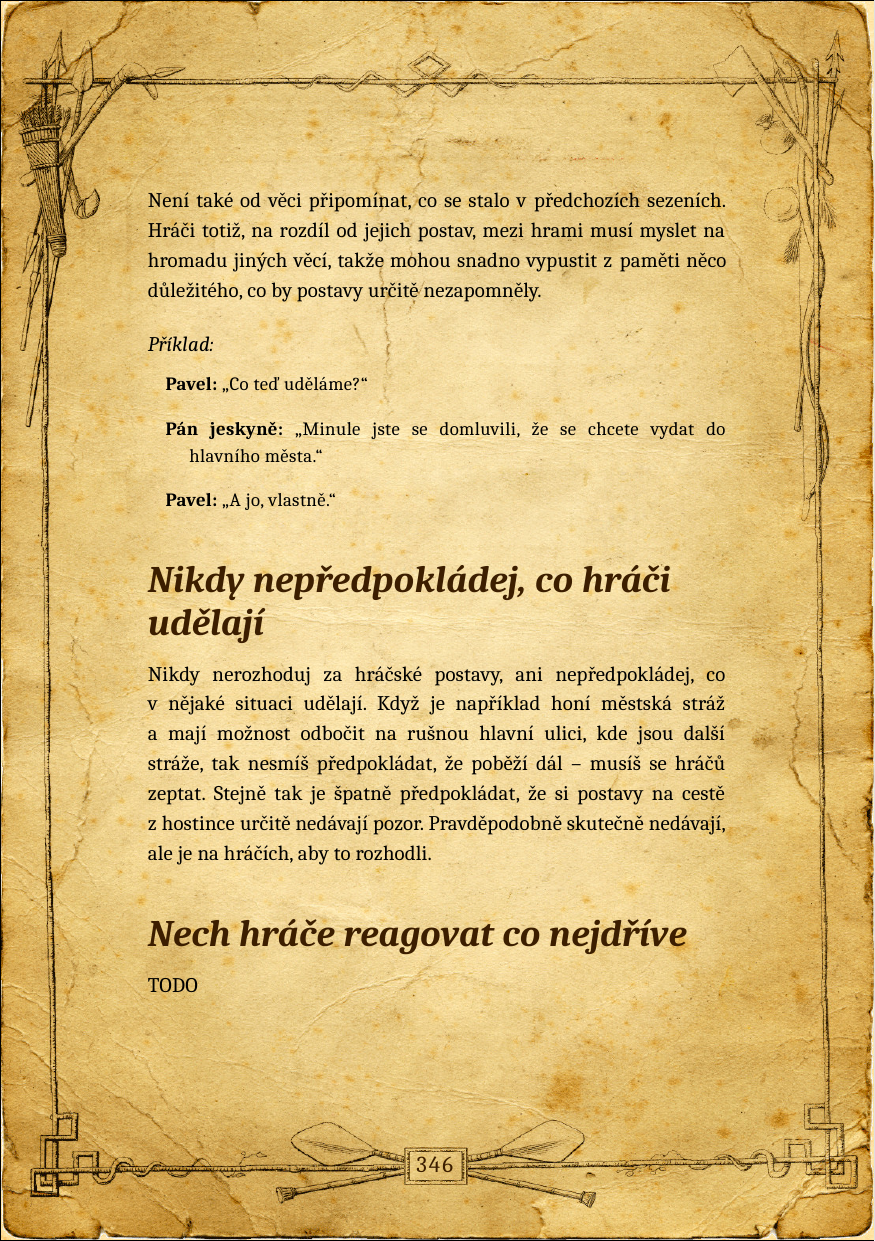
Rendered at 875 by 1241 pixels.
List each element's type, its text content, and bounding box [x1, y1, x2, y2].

text Pán jeskyně: „Minule jste se domluvili, že se chcete vydat do hlavního města.“ [165, 418, 726, 467]
text Není také od věci připomínat, co se stalo v⁠ předchozích sezeních. Hráči totiž, na rozdíl od jejich postav, mezi hrami musí myslet na hromadu jiných věcí, takže mohou snadno vypustit z⁠ paměti něco důležitého, co by postavy určitě nezapomněly. [148, 189, 726, 303]
text Příklad: [148, 332, 726, 356]
text Pavel: „Co teď uděláme?“ [165, 374, 726, 396]
text Pavel: „A⁠ jo, vlastně.“ [165, 490, 726, 512]
text TODO [148, 974, 726, 998]
picture [1, 1, 874, 1240]
subtitle Nikdy nepředpokládej, co hráči udělají [148, 558, 726, 644]
subtitle Nech hráče reagovat co nejdříve [148, 913, 726, 956]
text Nikdy nerozhoduj za hráčské postavy, ani nepředpokládej, co v⁠ nějaké situaci udělají. Když je například honí městská stráž a⁠ mají možnost odbočit na rušnou hlavní ulici, kde jsou další stráže, tak nesmíš předpokládat, že poběží dál – musíš se hráčů zeptat. Stejně tak je špatně předpokládat, že si postavy na cestě z⁠ hostince určitě nedávají pozor. Pravděpodobně skutečně nedávají, ale je na hráčích, aby to rozhodli. [148, 662, 726, 866]
